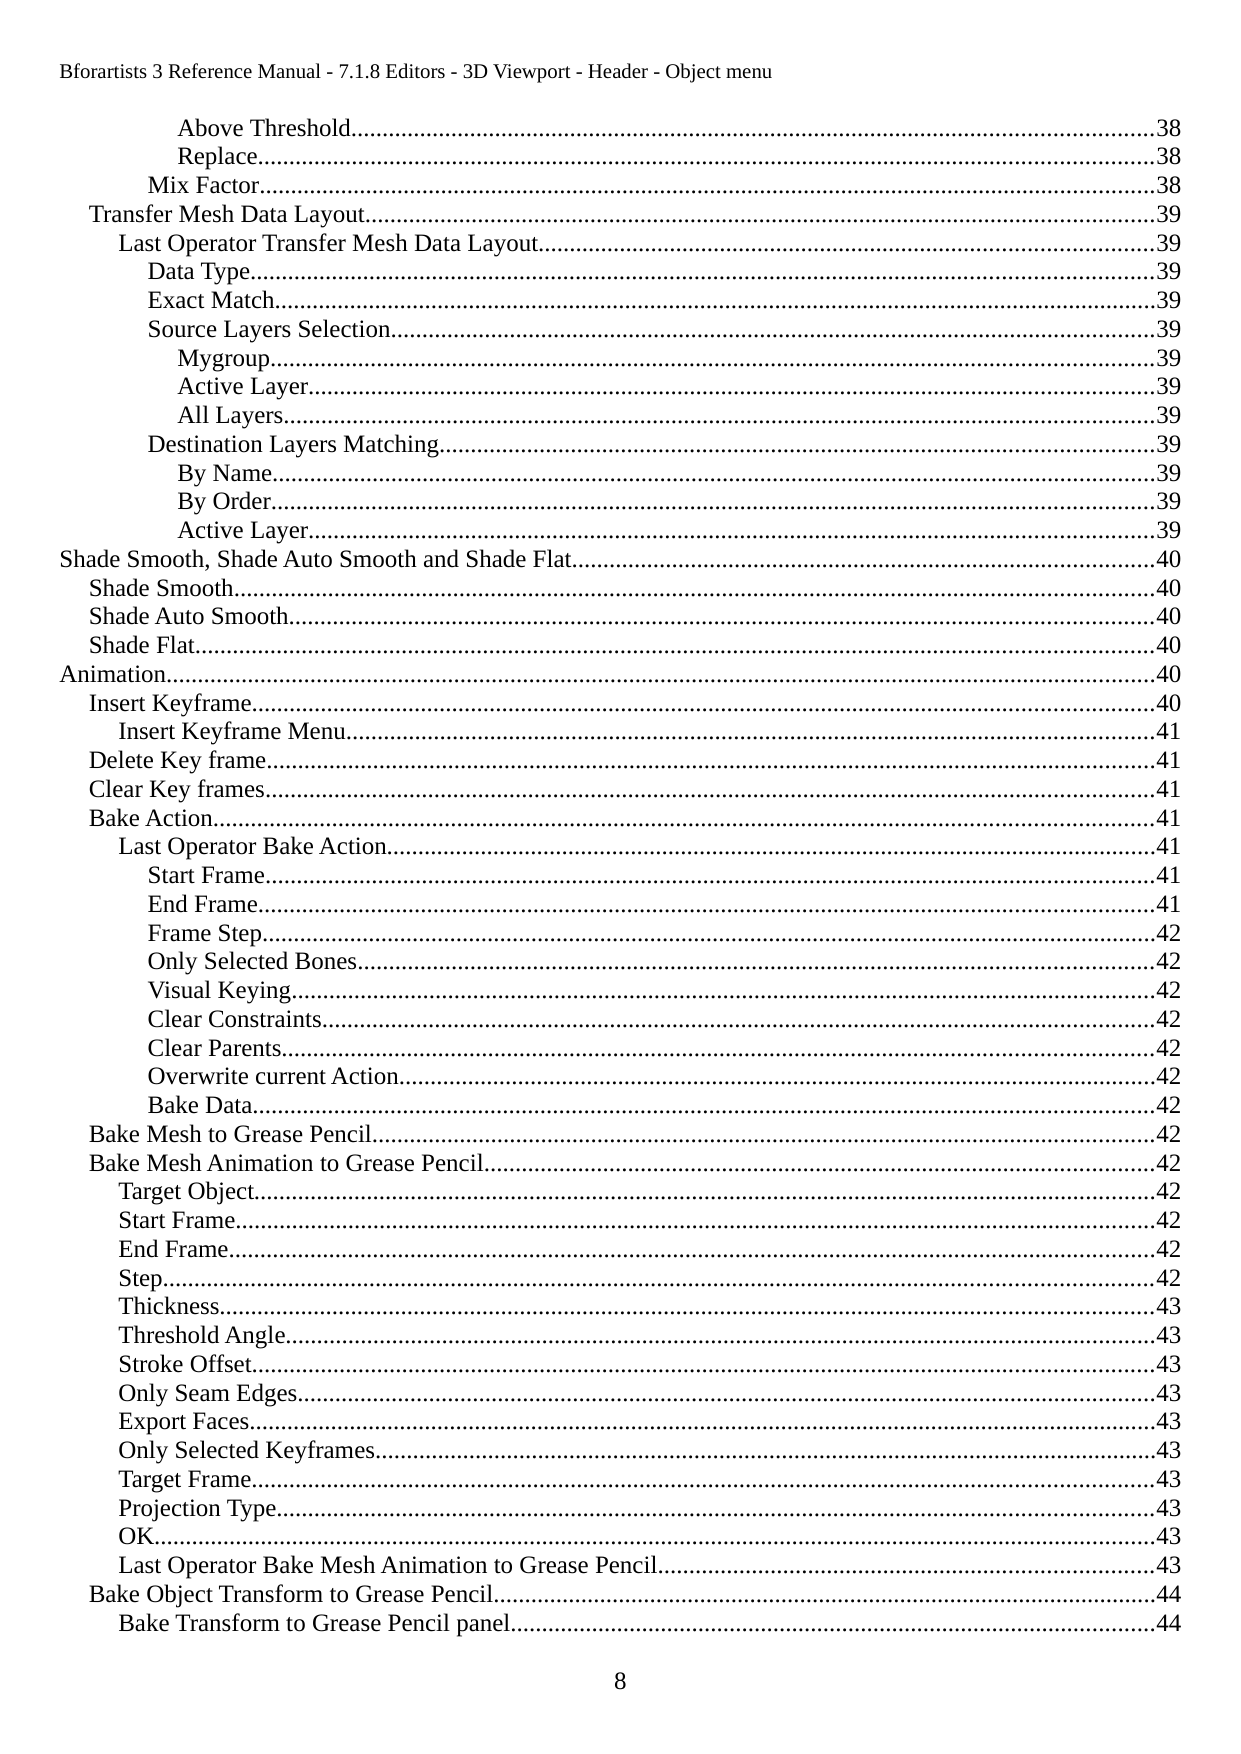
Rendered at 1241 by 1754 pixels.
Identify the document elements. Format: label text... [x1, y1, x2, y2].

text Replace 38 [177, 141, 1181, 170]
text Clear Key frames 41 [88, 774, 1181, 803]
text Frame Step 42 [147, 918, 1181, 946]
text Source Layers Selection 39 [147, 314, 1181, 343]
text Stroke Offset 43 [118, 1349, 1181, 1378]
text Clear Parents 42 [147, 1033, 1181, 1061]
text Only Selected Bones 42 [147, 946, 1181, 975]
text Bake Action 41 [88, 803, 1181, 831]
text Thickness 43 [118, 1291, 1181, 1320]
text Active Layer 39 [177, 371, 1181, 400]
text Bake Mesh to Grease Pencil 42 [88, 1119, 1181, 1148]
text Start Frame 41 [147, 860, 1181, 889]
text Animation 40 [59, 659, 1181, 688]
text Destination Layers Matching 39 [147, 429, 1181, 458]
text Threshold Angle 43 [118, 1320, 1181, 1349]
text Last Operator Transfer Mesh Data Layout 39 [118, 228, 1181, 256]
text Transfer Mesh Data Layout 39 [88, 199, 1181, 228]
text Target Frame 43 [118, 1464, 1181, 1493]
text Bake Data 42 [147, 1090, 1181, 1119]
text By Name 39 [177, 458, 1181, 486]
text Mygroup 39 [177, 343, 1181, 371]
text By Order 39 [177, 486, 1181, 515]
text Mix Factor 38 [147, 170, 1181, 199]
text Data Type 39 [147, 256, 1181, 285]
text Projection Type 43 [118, 1493, 1181, 1521]
text End Frame 42 [118, 1234, 1181, 1263]
text OK 43 [118, 1521, 1181, 1550]
text Only Selected Keyframes 43 [118, 1435, 1181, 1464]
text Delete Key frame 41 [88, 745, 1181, 774]
text Exact Match 39 [147, 285, 1181, 314]
text Export Faces 43 [118, 1406, 1181, 1435]
text Active Layer 39 [177, 515, 1181, 544]
text End Frame 41 [147, 889, 1181, 918]
text Target Object 42 [118, 1176, 1181, 1205]
text Only Seam Edges 43 [118, 1378, 1181, 1406]
text Visual Keying 42 [147, 975, 1181, 1004]
text Bake Object Transform to Grease Pencil 44 [88, 1579, 1181, 1608]
text Overwrite current Action 42 [147, 1061, 1181, 1090]
text All Layers 39 [177, 400, 1181, 429]
text Start Frame 42 [118, 1205, 1181, 1234]
text Insert Keyframe Menu 41 [118, 716, 1181, 745]
text Last Operator Bake Action 41 [118, 831, 1181, 860]
text Bake Mesh Animation to Grease Pencil 42 [88, 1148, 1181, 1176]
text Step 42 [118, 1263, 1181, 1291]
text Clear Constraints 42 [147, 1004, 1181, 1033]
text Insert Keyframe 40 [88, 688, 1181, 716]
text Shade Flat 40 [88, 630, 1181, 659]
text Shade Auto Smooth 40 [88, 601, 1181, 630]
text Shade Smooth, Shade Auto Smooth and Shade Flat 40 [59, 544, 1181, 573]
text Bake Transform to Grease Pencil panel 44 [118, 1608, 1181, 1636]
text Shade Smooth 40 [88, 573, 1181, 601]
text Above Threshold 38 [177, 113, 1181, 141]
text Last Operator Bake Mesh Animation to Grease Pencil 43 [118, 1550, 1181, 1579]
